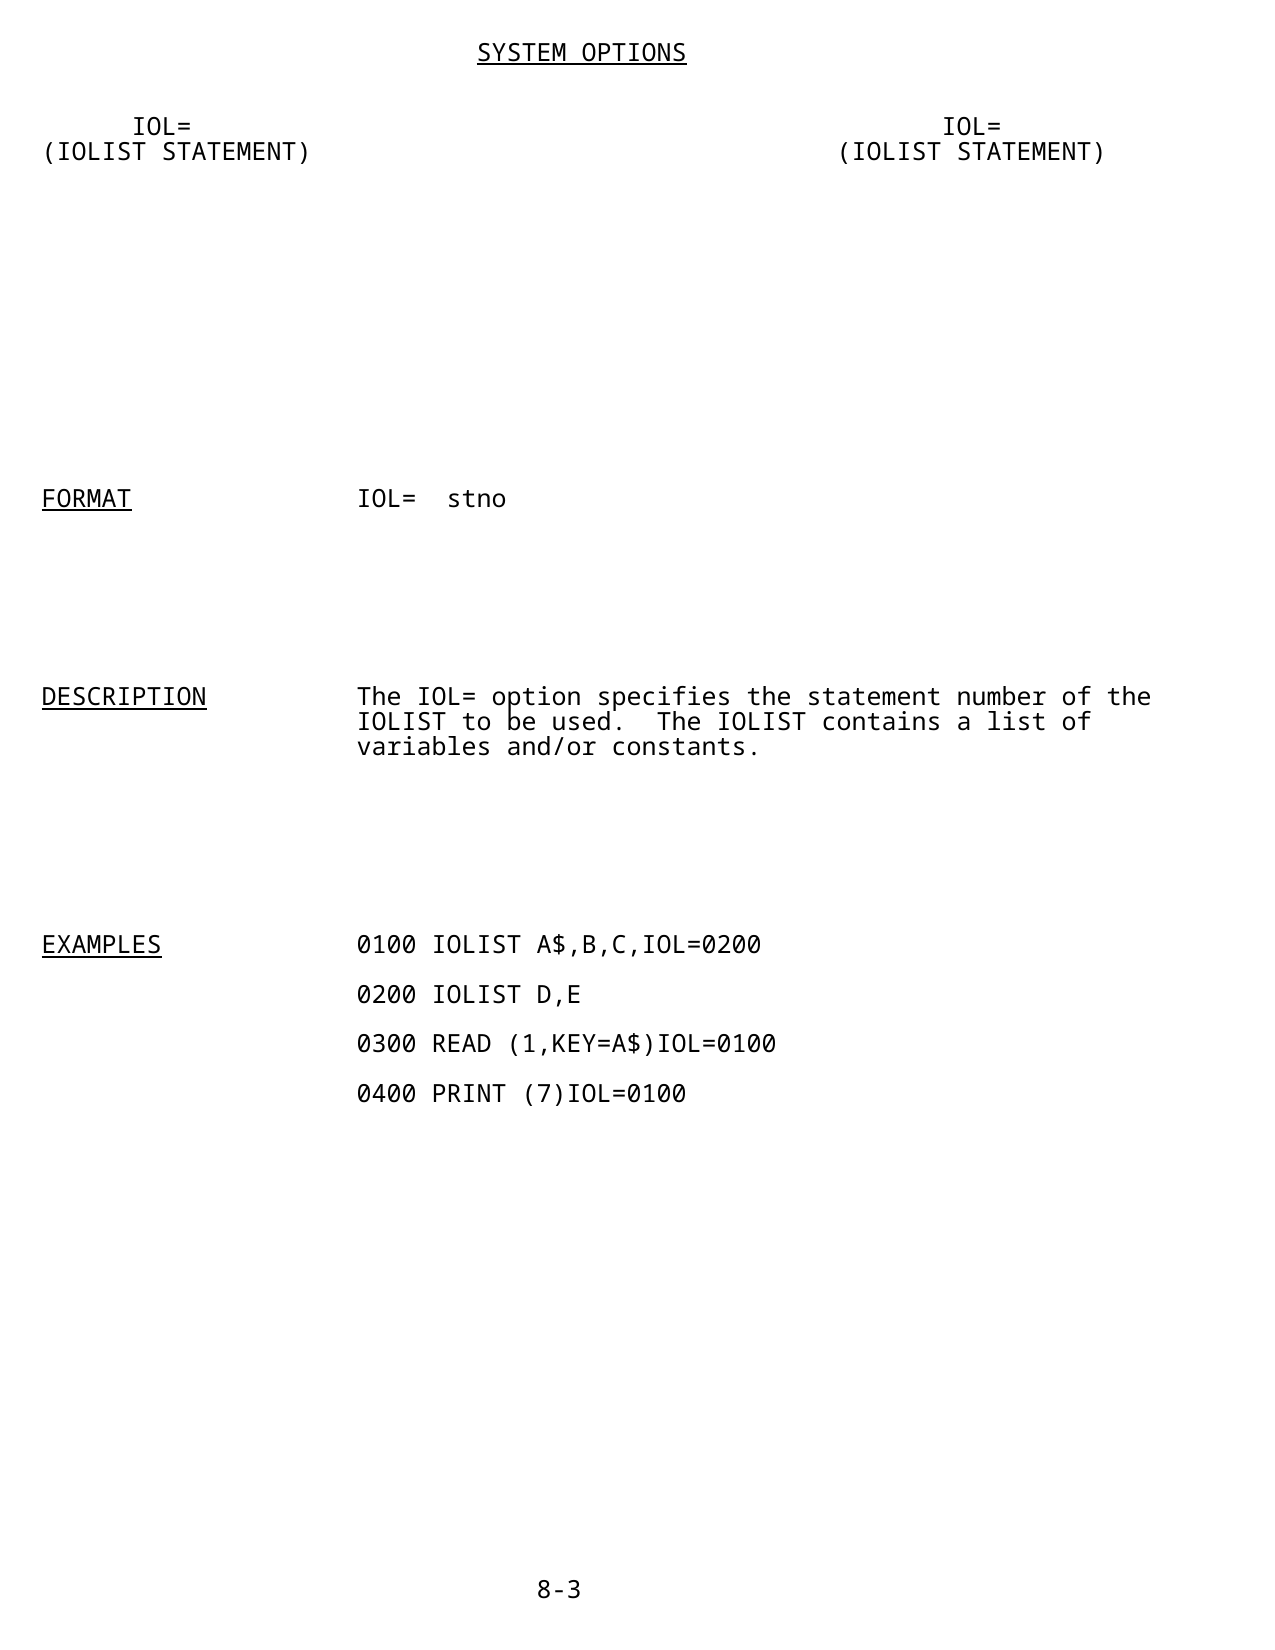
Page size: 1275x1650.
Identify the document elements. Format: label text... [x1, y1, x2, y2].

text 0400 PRINT (7)IOL=0100 [41, 1083, 1234, 1107]
text SYSTEM OPTIONS [41, 41, 1234, 66]
text 0200 IOLIST D,E [41, 983, 1234, 1008]
text EXAMPLES 0100 IOLIST A$,B,C,IOL=0200 [41, 934, 1234, 959]
text 0300 READ (1,KEY=A$)IOL=0100 [41, 1033, 1234, 1058]
text IOL= IOL= [41, 116, 1234, 141]
text FORMAT IOL= stno [41, 488, 1234, 512]
text variables and/or constants. [41, 736, 1234, 760]
text 8-3 [41, 1578, 1234, 1603]
text DESCRIPTION The IOL= option specifies the statement number of the [41, 686, 1234, 711]
text IOLIST to be used. The IOLIST contains a list of [41, 711, 1234, 736]
text (IOLIST STATEMENT) (IOLIST STATEMENT) [41, 141, 1234, 165]
